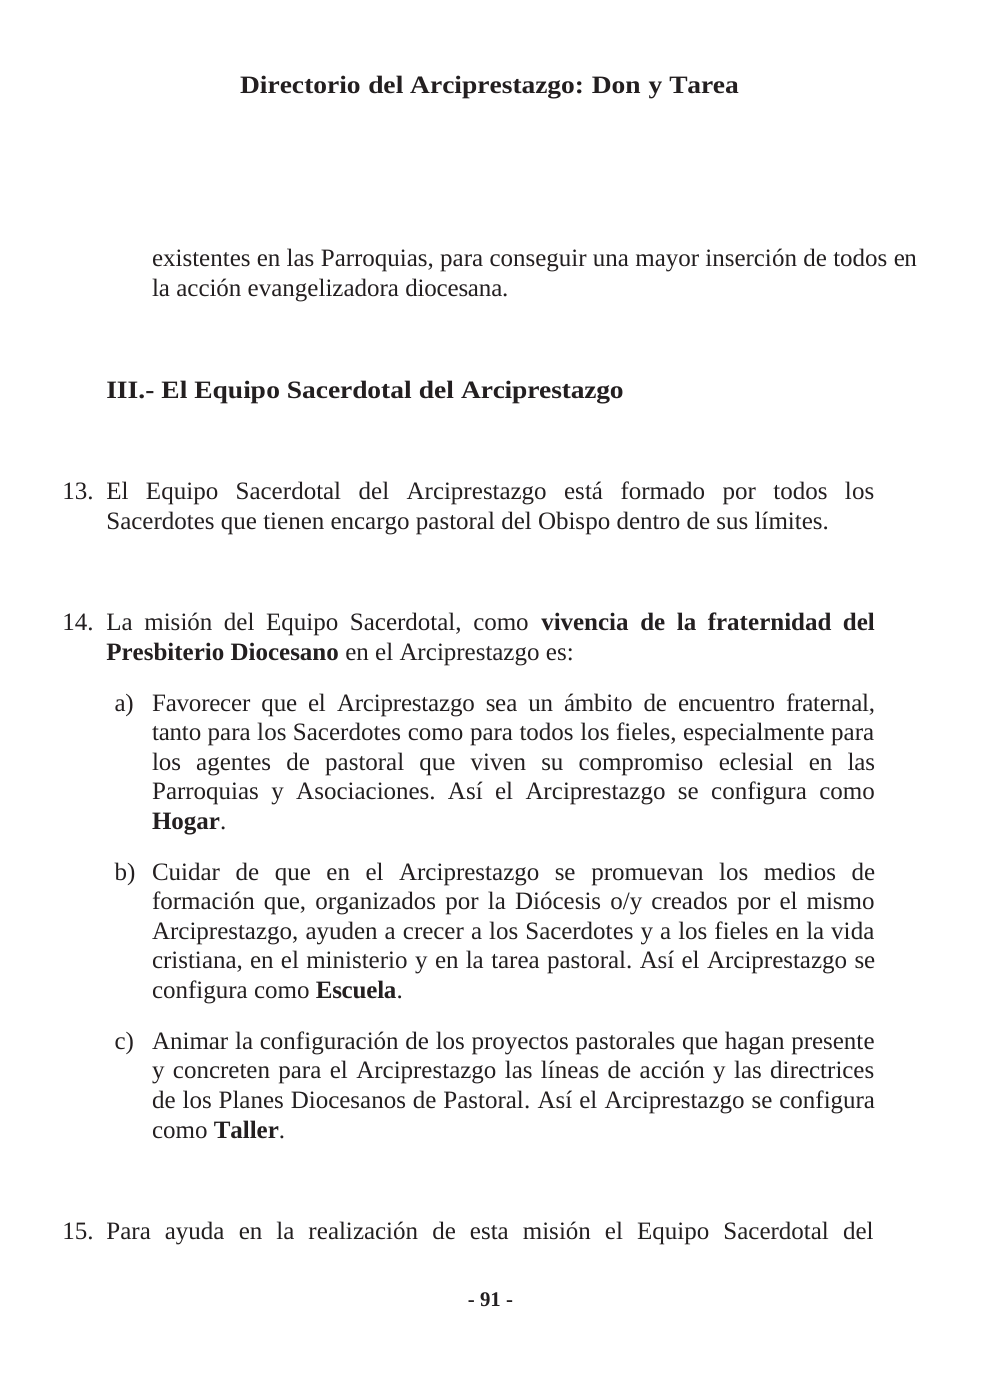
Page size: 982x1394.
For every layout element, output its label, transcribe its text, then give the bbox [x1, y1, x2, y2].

text existentes en las Parroquias, para conseguir una mayor inserción de todos en [152, 243, 917, 272]
list Favorecer que el Arciprestazgo sea un ámbito de encuentro fraternal, tanto para los Sacerdotes como para todos los fieles, especialmente para los agentes de pastoral que viven su compromiso eclesial en las Parroquias y Asociaciones. Así el Arciprestazgo se configura como Hogar. [114, 688, 875, 835]
list La misión del Equipo Sacerdotal, como vivencia de la fraternidad del Presbiterio Diocesano en el Arciprestazgo es: [64, 607, 875, 666]
subtitle III.- El Equipo Sacerdotal del Arciprestazgo [106, 375, 917, 403]
list Cuidar de que en el Arciprestazgo se promuevan los medios de formación que, organizados por la Diócesis o/y creados por el mismo Arciprestazgo, ayuden a crecer a los Sacerdotes y a los fieles en la vida cristiana, en el ministerio y en la tarea pastoral. Así el Arciprestazgo se configura como Escuela. [114, 857, 875, 1004]
list Animar la configuración de los proyectos pastorales que hagan presente y concreten para el Arciprestazgo las líneas de acción y las directrices de los Planes Diocesanos de Pastoral. Así el Arciprestazgo se configura como Taller. [114, 1026, 875, 1143]
list El Equipo Sacerdotal del Arciprestazgo está formado por todos los Sacerdotes que tienen encargo pastoral del Obispo dentro de sus límites. [64, 476, 875, 535]
list Para ayuda en la realización de esta misión el Equipo Sacerdotal del [64, 1216, 875, 1245]
text la acción evangelizadora diocesana. [152, 273, 917, 302]
